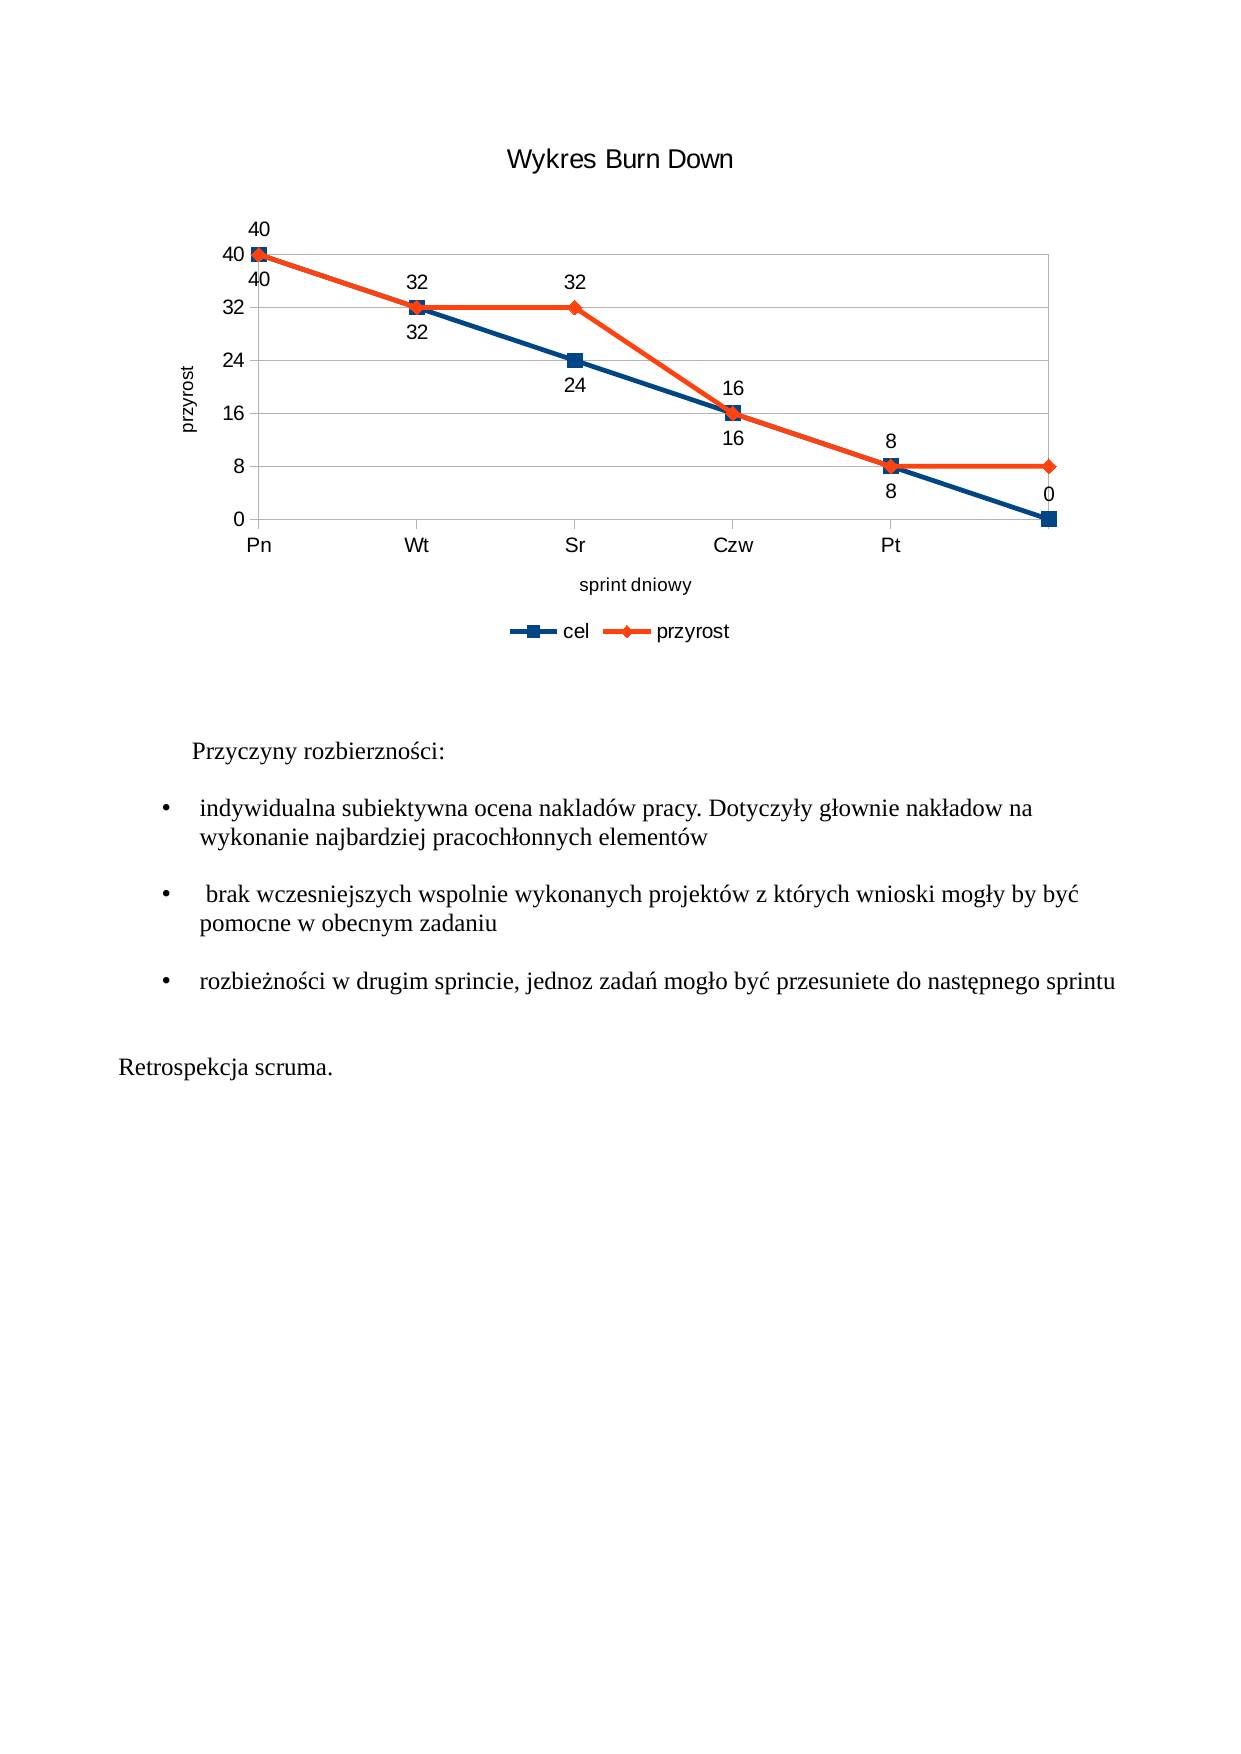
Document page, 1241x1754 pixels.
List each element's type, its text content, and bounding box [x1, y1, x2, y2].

list indywidualna subiektywna ocena nakladów pracy. Dotyczyły głownie nakładow na wykonanie najbardziej pracochłonnych elementów [162, 793, 1122, 851]
list rozbieżności w drugim sprincie, jednoz zadań mogło być przesuniete do następnego sprintu [162, 966, 1122, 994]
text Retrospekcja scruma. [118, 1052, 1122, 1081]
text Przyczyny rozbierzności: [118, 736, 1122, 764]
list brak wczesniejszych wspolnie wykonanych projektów z których wnioski mogły by być pomocne w obecnym zadaniu [162, 879, 1122, 937]
